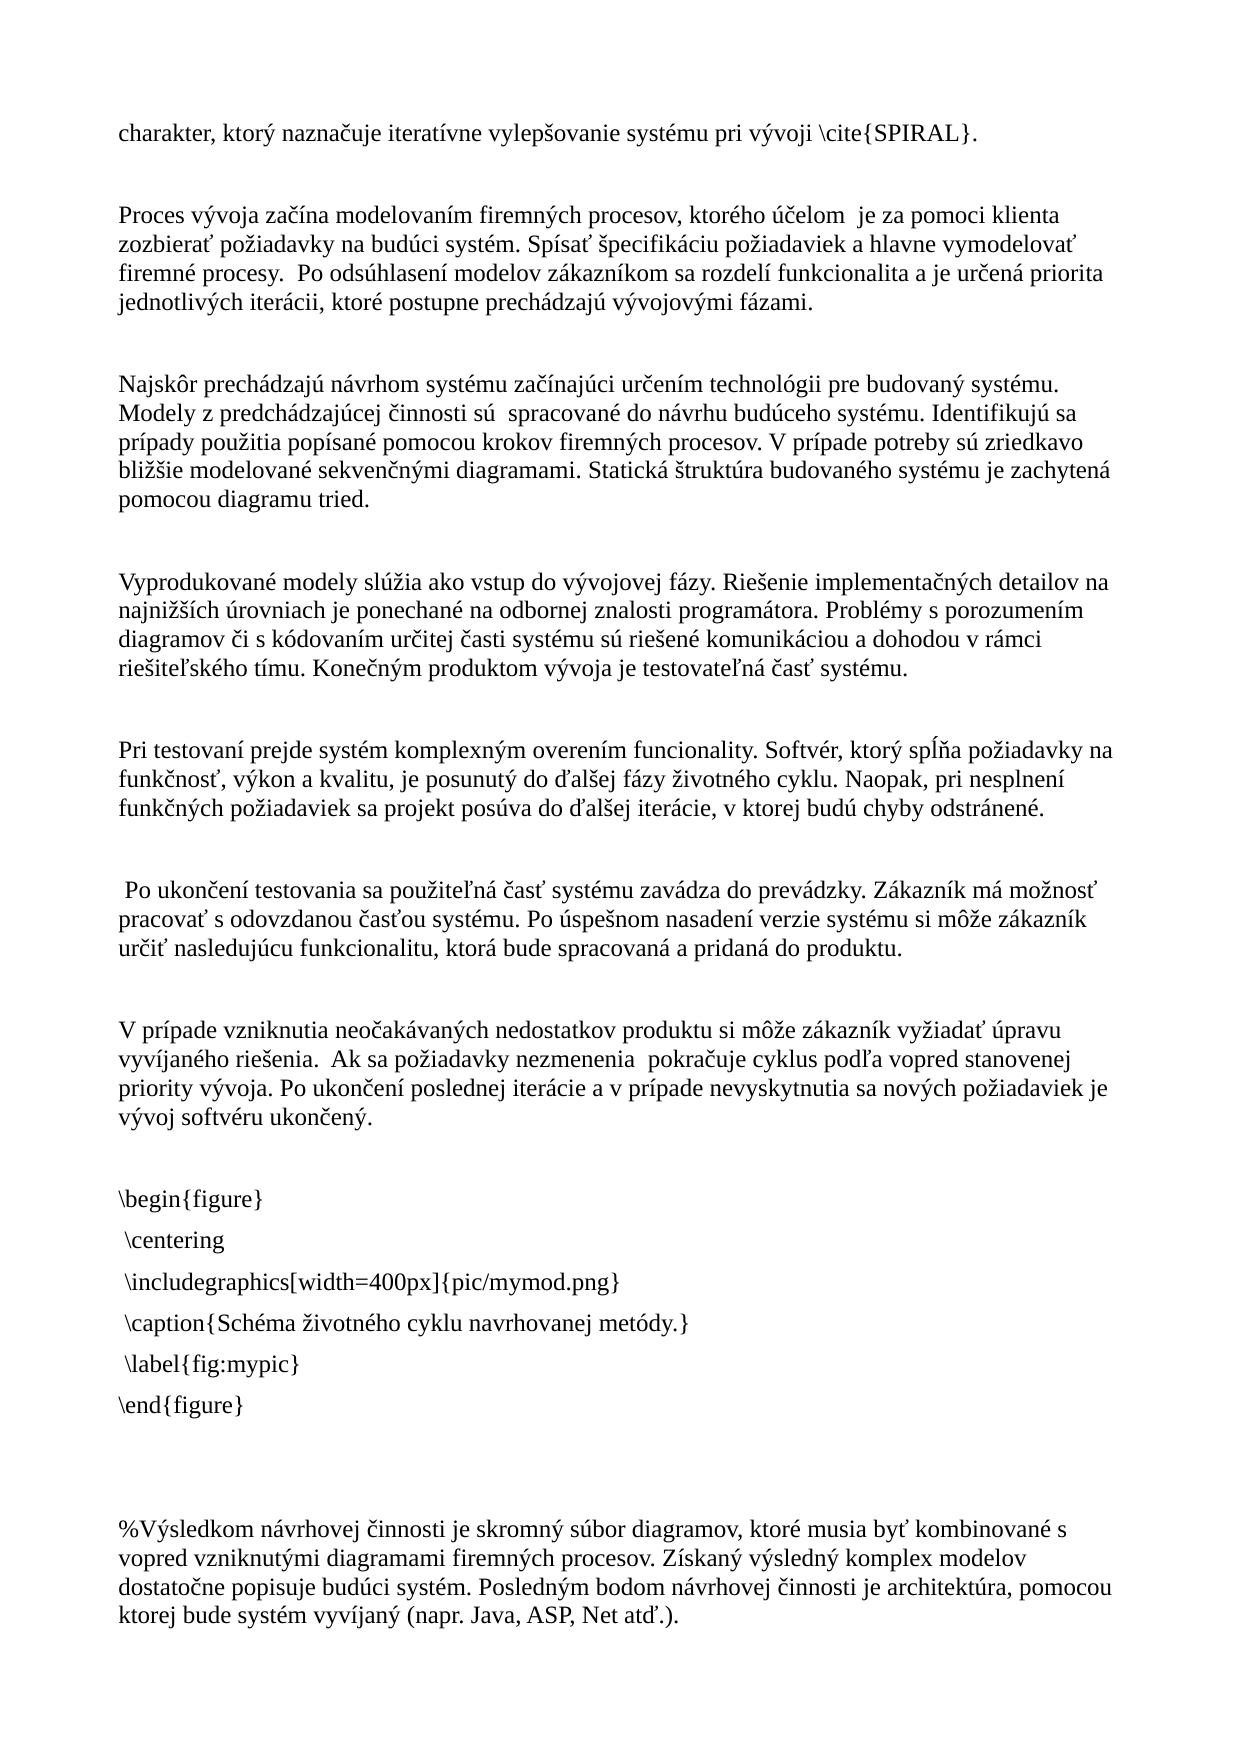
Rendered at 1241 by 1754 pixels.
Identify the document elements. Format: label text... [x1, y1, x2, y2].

text \label{fig:mypic} [118, 1349, 1119, 1378]
text \end{figure} [118, 1391, 1119, 1419]
text \begin{figure} [118, 1184, 1119, 1213]
text %Výsledkom návrhovej činnosti je skromný súbor diagramov, ktoré musia byť kombinované s vopred vzniknutými diagramami firemných procesov. Získaný výsledný komplex modelov dostatočne popisuje budúci systém. Posledným bodom návrhovej činnosti je architektúra, pomocou ktorej bude systém vyvíjaný (napr. Java, ASP, Net atď.). [118, 1514, 1119, 1629]
text charakter, ktorý naznačuje iteratívne vylepšovanie systému pri vývoji \cite{SPIRAL}. [118, 118, 1119, 147]
text V prípade vzniknutia neočakávaných nedostatkov produktu si môže zákazník vyžiadať úpravu vyvíjaného riešenia. Ak sa požiadavky nezmenenia pokračuje cyklus podľa vopred stanovenej priority vývoja. Po ukončení poslednej iterácie a v prípade nevyskytnutia sa nových požiadaviek je vývoj softvéru ukončený. [118, 1016, 1119, 1131]
text Po ukončení testovania sa použiteľná časť systému zavádza do prevádzky. Zákazník má možnosť pracovať s odovzdanou časťou systému. Po úspešnom nasadení verzie systému si môže zákazník určiť nasledujúcu funkcionalitu, ktorá bude spracovaná a pridaná do produktu. [118, 876, 1119, 962]
text Proces vývoja začína modelovaním firemných procesov, ktorého účelom je za pomoci klienta zozbierať požiadavky na budúci systém. Spísať špecifikáciu požiadaviek a hlavne vymodelovať firemné procesy. Po odsúhlasení modelov zákazníkom sa rozdelí funkcionalita a je určená priorita jednotlivých iterácii, ktoré postupne prechádzajú vývojovými fázami. [118, 201, 1119, 316]
text Pri testovaní prejde systém komplexným overením funcionality. Softvér, ktorý spĺňa požiadavky na funkčnosť, výkon a kvalitu, je posunutý do ďalšej fázy životného cyklu. Naopak, pri nesplnení funkčných požiadaviek sa projekt posúva do ďalšej iterácie, v ktorej budú chyby odstránené. [118, 736, 1119, 822]
text \centering [118, 1226, 1119, 1254]
text Vyprodukované modely slúžia ako vstup do vývojovej fázy. Riešenie implementačných detailov na najnižších úrovniach je ponechané na odbornej znalosti programátora. Problémy s porozumením diagramov či s kódovaním určitej časti systému sú riešené komunikáciou a dohodou v rámci riešiteľského tímu. Konečným produktom vývoja je testovateľná časť systému. [118, 567, 1119, 682]
text \includegraphics[width=400px]{pic/mymod.png} [118, 1267, 1119, 1296]
text \caption{Schéma životného cyklu navrhovanej metódy.} [118, 1308, 1119, 1337]
text Najskôr prechádzajú návrhom systému začínajúci určením technológii pre budovaný systému. Modely z predchádzajúcej činnosti sú spracované do návrhu budúceho systému. Identifikujú sa prípady použitia popísané pomocou krokov firemných procesov. V prípade potreby sú zriedkavo bližšie modelované sekvenčnými diagramami. Statická štruktúra budovaného systému je zachytená pomocou diagramu tried. [118, 369, 1119, 513]
